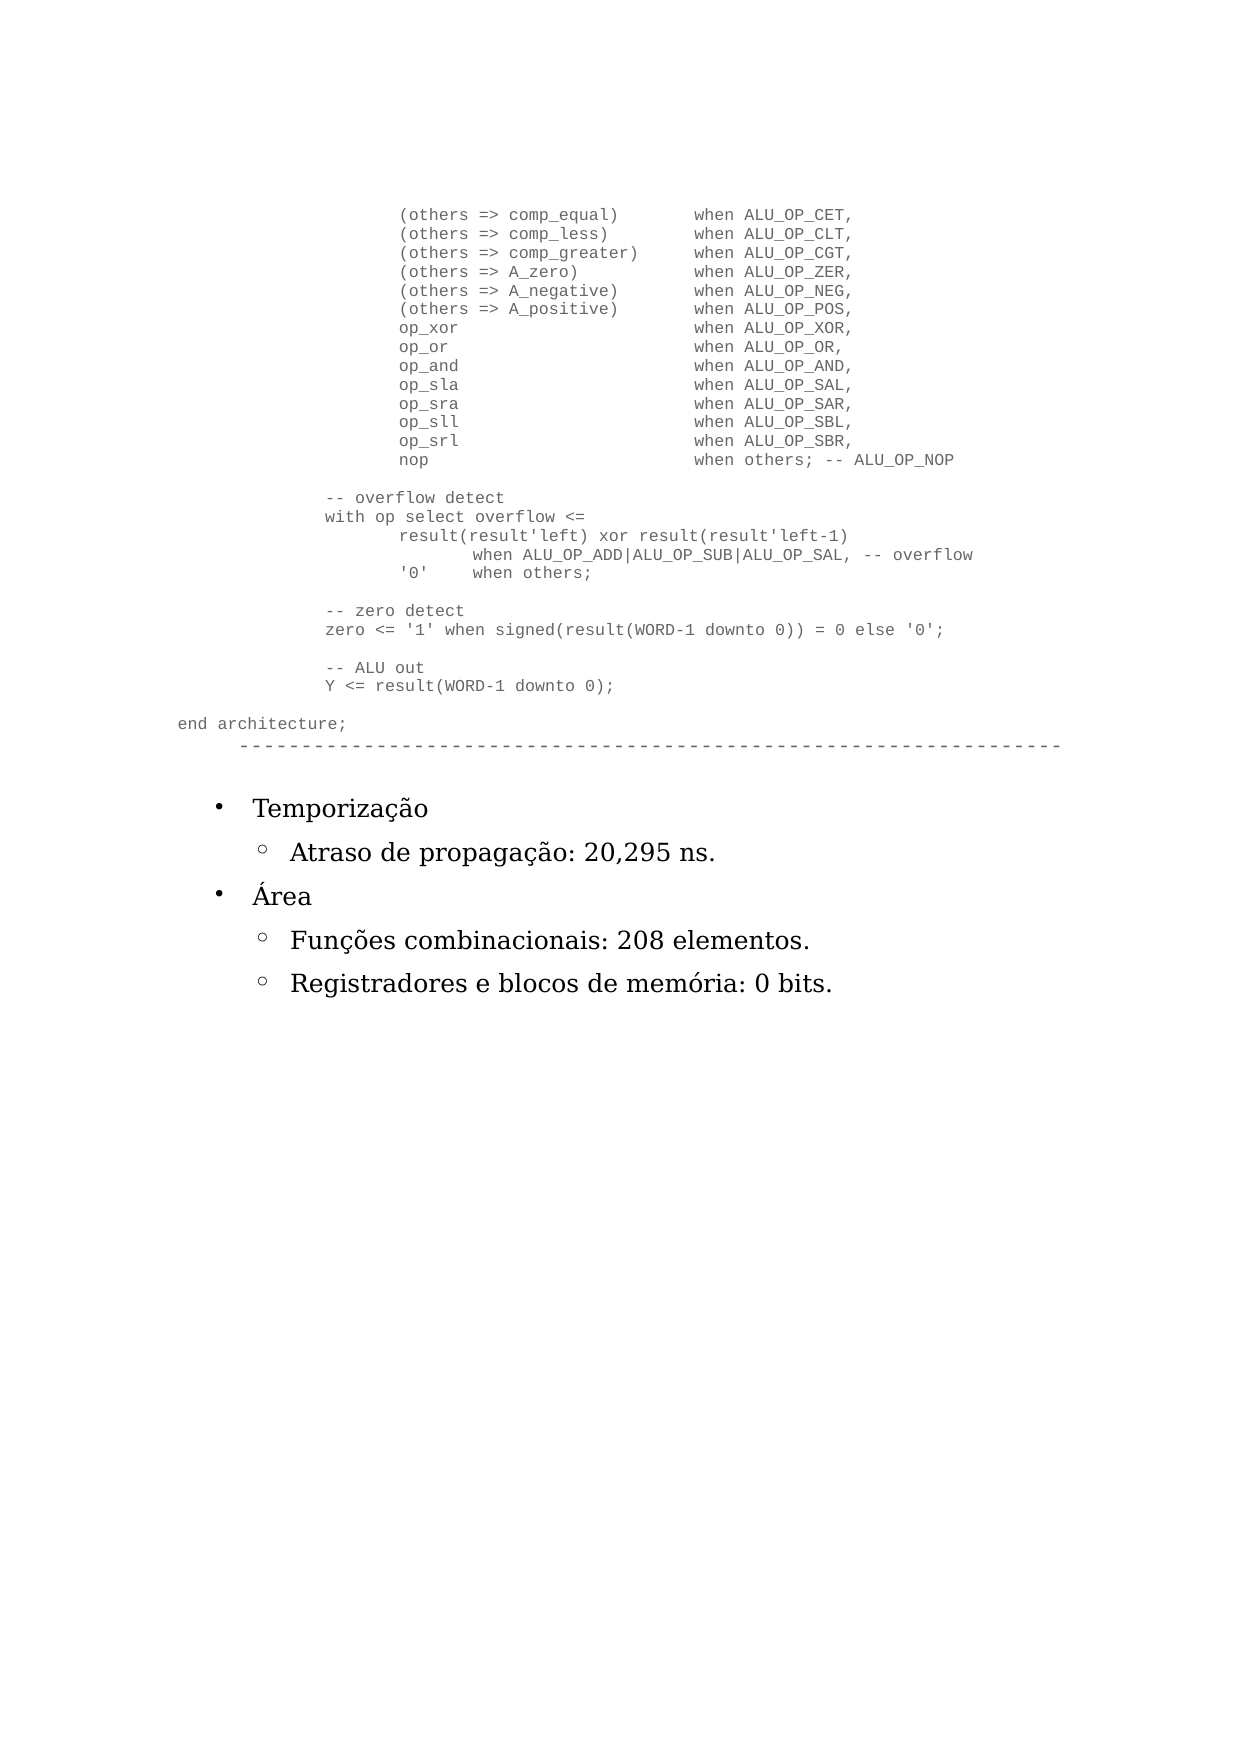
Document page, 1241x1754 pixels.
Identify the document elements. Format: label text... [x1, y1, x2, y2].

text -- overflow detect [177, 489, 1123, 508]
text zero <= '1' when signed(result(WORD-1 downto 0)) = 0 else '0'; [177, 621, 1123, 640]
text (others => A_zero) when ALU_OP_ZER, [177, 263, 1123, 282]
list Área [215, 882, 1123, 911]
text with op select overflow <= [177, 508, 1123, 527]
list Temporização [215, 794, 1123, 824]
text op_srl when ALU_OP_SBR, [177, 433, 1123, 452]
text result(result'left) xor result(result'left-1) [177, 527, 1123, 546]
text op_xor when ALU_OP_XOR, [177, 320, 1123, 339]
text -- ALU out [177, 659, 1123, 678]
text (others => comp_greater) when ALU_OP_CGT, [177, 244, 1123, 263]
text (others => A_positive) when ALU_OP_POS, [177, 301, 1123, 320]
text (others => A_negative) when ALU_OP_NEG, [177, 282, 1123, 301]
text op_or when ALU_OP_OR, [177, 339, 1123, 357]
list Atraso de propagação: 20,295 ns. [252, 838, 1123, 867]
text '0' when others; [177, 565, 1123, 584]
text when ALU_OP_ADD|ALU_OP_SUB|ALU_OP_SAL, -- overflow [177, 546, 1123, 565]
text -- zero detect [177, 603, 1123, 621]
list Registradores e blocos de memória: 0 bits. [252, 969, 1123, 999]
text op_sra when ALU_OP_SAR, [177, 395, 1123, 414]
text (others => comp_less) when ALU_OP_CLT, [177, 226, 1123, 244]
text op_sla when ALU_OP_SAL, [177, 376, 1123, 395]
text end architecture; [177, 716, 1123, 734]
text op_and when ALU_OP_AND, [177, 357, 1123, 376]
text nop when others; -- ALU_OP_NOP [177, 452, 1123, 471]
text (others => comp_equal) when ALU_OP_CET, [177, 207, 1123, 226]
list Funções combinacionais: 208 elementos. [252, 926, 1123, 955]
text ------------------------------------------------------------------ [177, 734, 1123, 758]
text Y <= result(WORD-1 downto 0); [177, 678, 1123, 697]
text op_sll when ALU_OP_SBL, [177, 414, 1123, 433]
